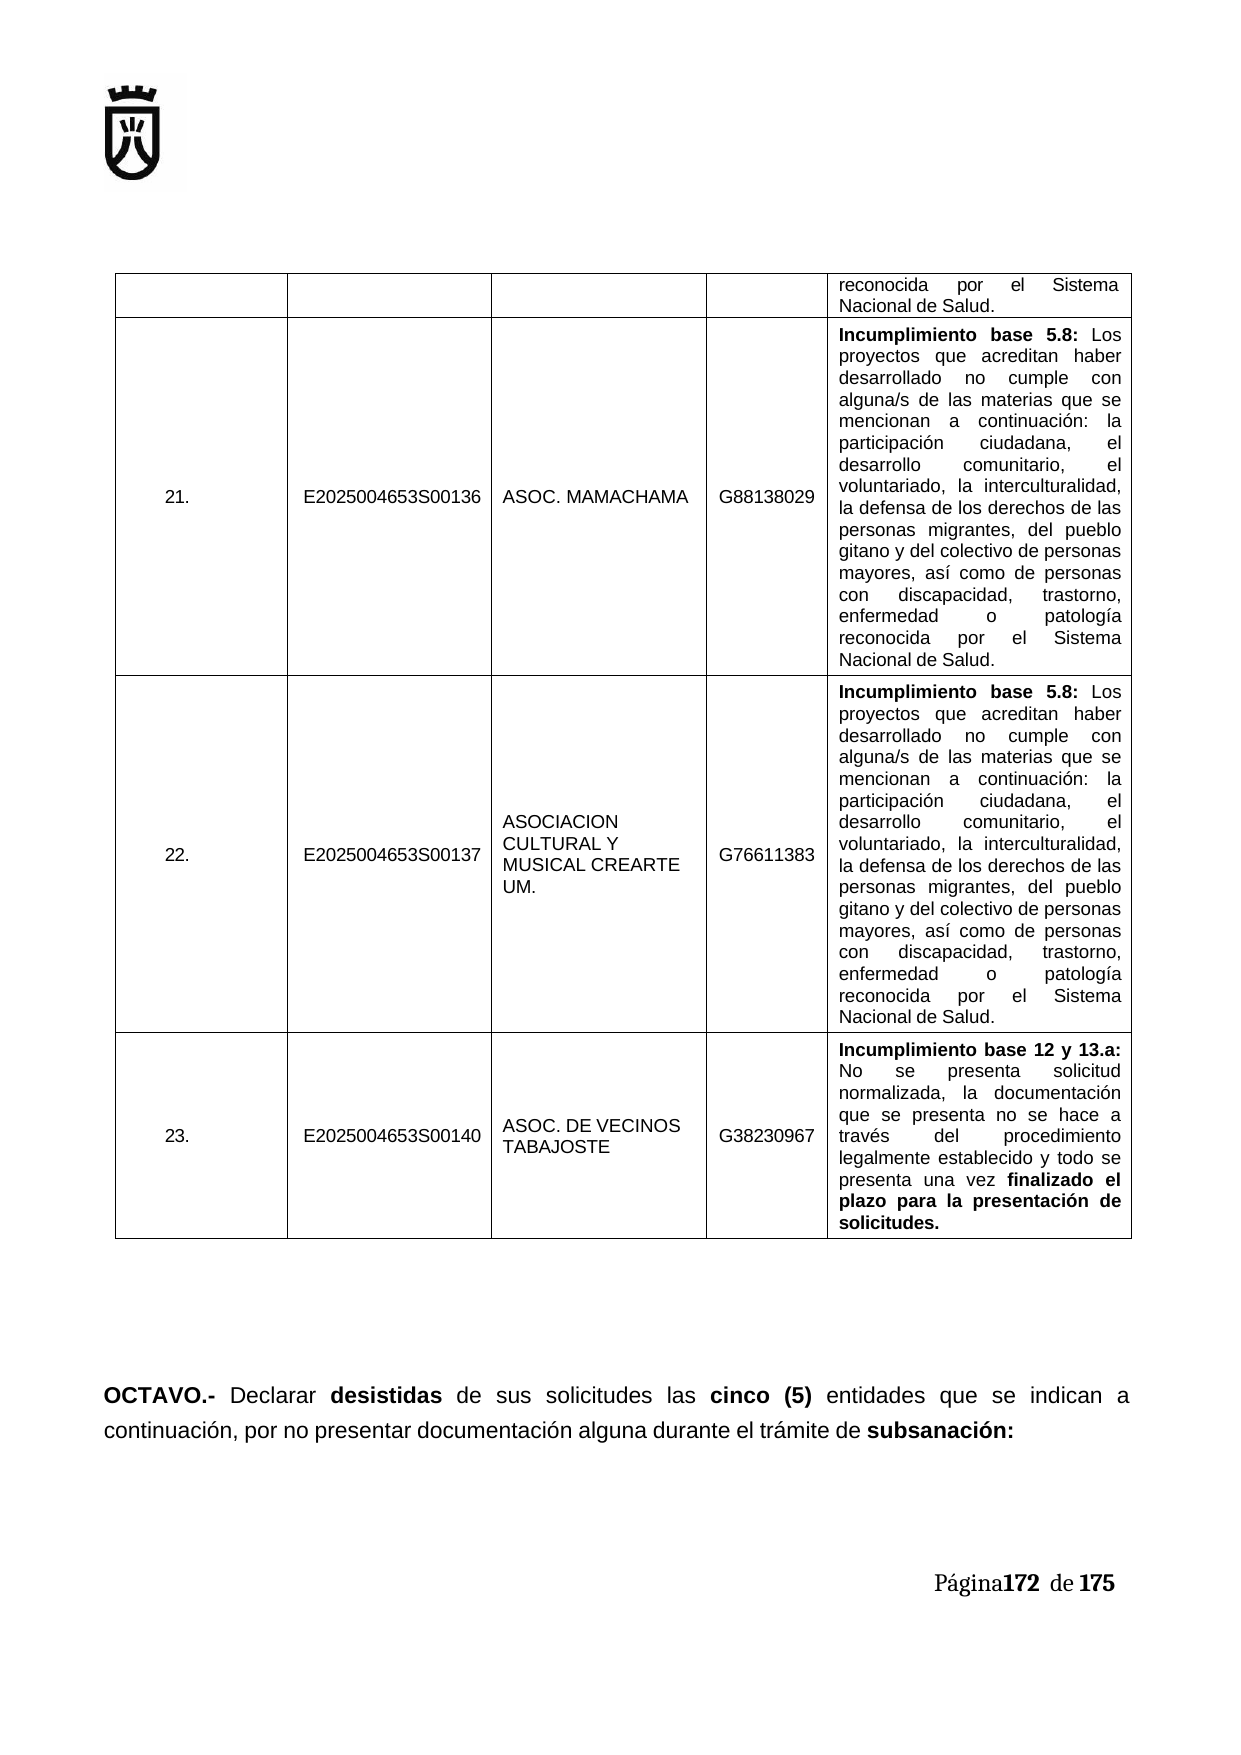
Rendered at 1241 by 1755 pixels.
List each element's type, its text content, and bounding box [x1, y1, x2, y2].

table_cell G76611383 [707, 676, 827, 1032]
table_cell 21. [116, 318, 287, 674]
table_cell ASOC. MAMACHAMA [492, 318, 706, 674]
table_cell ASOC. DE VECINOS TABAJOSTE [492, 1033, 706, 1238]
table_cell 22. [116, 676, 287, 1032]
table_cell ASOCIACION CULTURAL Y MUSICAL CREARTE UM. [492, 676, 706, 1032]
table_header [288, 274, 491, 317]
table_cell G38230967 [707, 1033, 827, 1238]
table_cell Incumplimiento base 5.8: Los proyectos que acreditan haber desarrollado no cumple con alguna/s de las materias que se mencionan a continuación: la participación ciudadana, el desarrollo comunitario, el voluntariado, la interculturalidad, la defensa de los derechos de las personas migrantes, del pueblo gitano y del colectivo de personas mayores, así como de personas con discapacidad, trastorno, enfermedad o patología reconocida por el Sistema Nacional de Salud. [828, 318, 1131, 674]
table_header [492, 274, 706, 317]
table_cell 23. [116, 1033, 287, 1238]
table_cell Incumplimiento base 5.8: Los proyectos que acreditan haber desarrollado no cumple con alguna/s de las materias que se mencionan a continuación: la participación ciudadana, el desarrollo comunitario, el voluntariado, la interculturalidad, la defensa de los derechos de las personas migrantes, del pueblo gitano y del colectivo de personas mayores, así como de personas con discapacidad, trastorno, enfermedad o patología reconocida por el Sistema Nacional de Salud. [828, 676, 1131, 1032]
table_cell G88138029 [707, 318, 827, 674]
table_header [707, 274, 827, 317]
table_header reconocida por el Sistema Nacional de Salud. [828, 274, 1131, 317]
table_header [116, 274, 287, 317]
table_cell E2025004653S00136 [288, 318, 491, 674]
table_cell Incumplimiento base 12 y 13.a: No se presenta solicitud normalizada, la documentación que se presenta no se hace a través del procedimiento legalmente establecido y todo se presenta una vez finalizado el plazo para la presentación de solicitudes. [828, 1033, 1131, 1238]
table_cell E2025004653S00137 [288, 676, 491, 1032]
table_cell E2025004653S00140 [288, 1033, 491, 1238]
text OCTAVO.- Declarar desistidas de sus solicitudes las cinco (5) entidades que se indican a continuación, por no presentar documentación alguna durante el trámite de subsanación: [103, 1382, 1241, 1443]
